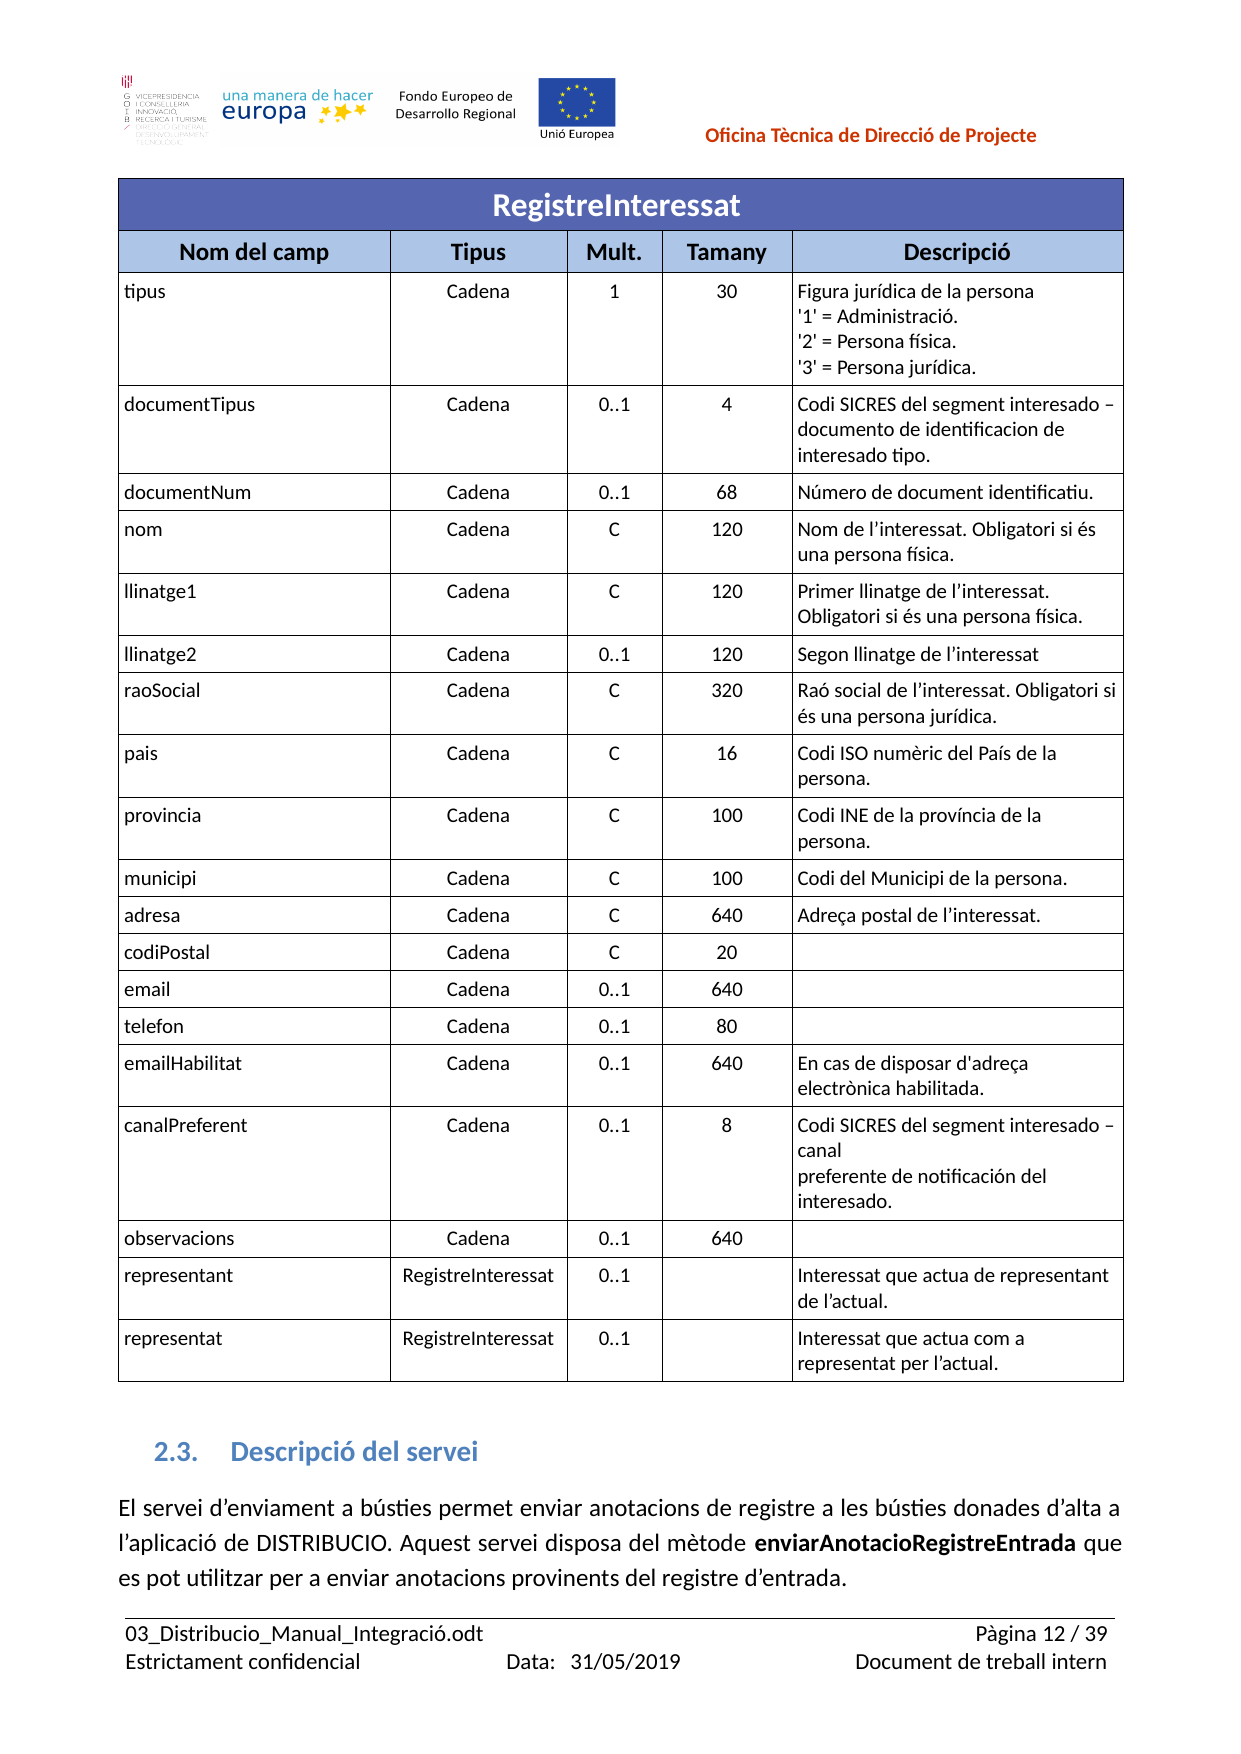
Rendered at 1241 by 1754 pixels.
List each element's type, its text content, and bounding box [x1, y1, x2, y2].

table_cell 16 [663, 735, 792, 797]
table_cell 0..1 [568, 636, 662, 672]
table_cell C [568, 511, 662, 572]
table_cell RegistreInteressat [391, 1258, 567, 1319]
table_cell Tipus [391, 231, 567, 272]
table_cell 0..1 [568, 971, 662, 1007]
table_cell 0..1 [568, 474, 662, 510]
table_cell 0..1 [568, 1258, 662, 1319]
table_cell 640 [663, 897, 792, 933]
table_cell [793, 971, 1123, 1007]
table_cell 1 [568, 273, 662, 385]
table_cell tipus [119, 273, 390, 385]
table_cell 120 [663, 511, 792, 572]
table_cell 320 [663, 673, 792, 734]
table_cell C [568, 798, 662, 859]
table_cell Cadena [391, 273, 567, 385]
table_cell nom [119, 511, 390, 572]
table_cell 30 [663, 273, 792, 385]
table_cell 0..1 [568, 1107, 662, 1219]
table_cell 0..1 [568, 1045, 662, 1106]
picture [118, 73, 213, 147]
table_cell Cadena [391, 735, 567, 797]
table_cell 68 [663, 474, 792, 510]
table_cell Codi SICRES del segment interesado – documento de identificacion de interesado tipo. [793, 386, 1123, 473]
table_cell Mult. [568, 231, 662, 272]
table_cell 100 [663, 860, 792, 896]
table_cell C [568, 934, 662, 970]
table_cell Cadena [391, 971, 567, 1007]
table_cell canalPreferent [119, 1107, 390, 1219]
table_cell Cadena [391, 474, 567, 510]
table_cell emailHabilitat [119, 1045, 390, 1106]
table_cell Interessat que actua de representant de l’actual. [793, 1258, 1123, 1319]
table_cell 0..1 [568, 1221, 662, 1257]
table_cell Cadena [391, 1107, 567, 1219]
table_cell C [568, 574, 662, 635]
table_cell [663, 1258, 792, 1319]
table_cell En cas de disposar d'adreça electrònica habilitada. [793, 1045, 1123, 1106]
table_cell Interessat que actua com a representat per l’actual. [793, 1320, 1123, 1381]
table_cell provincia [119, 798, 390, 859]
table_cell Codi SICRES del segment interesado – canal preferente de notificación del interesado. [793, 1107, 1123, 1219]
table_cell 640 [663, 971, 792, 1007]
table_cell Cadena [391, 1008, 567, 1044]
table_cell Tamany [663, 231, 792, 272]
table_cell Cadena [391, 636, 567, 672]
table_cell Segon llinatge de l’interessat [793, 636, 1123, 672]
table_cell documentNum [119, 474, 390, 510]
table_cell Raó social de l’interessat. Obligatori si és una persona jurídica. [793, 673, 1123, 734]
table_cell representat [119, 1320, 390, 1381]
table_cell Figura jurídica de la persona '1' = Administració. '2' = Persona física. '3' = Persona jurídica. [793, 273, 1123, 385]
table_cell C [568, 673, 662, 734]
table_cell [793, 1221, 1123, 1257]
table_cell 80 [663, 1008, 792, 1044]
table_cell raoSocial [119, 673, 390, 734]
table_cell Primer llinatge de l’interessat. Obligatori si és una persona física. [793, 574, 1123, 635]
table_cell 0..1 [568, 386, 662, 473]
table_cell llinatge2 [119, 636, 390, 672]
table_cell Codi INE de la província de la persona. [793, 798, 1123, 859]
table_cell Cadena [391, 860, 567, 896]
subtitle Descripció del servei [153, 1433, 1122, 1468]
table_cell C [568, 897, 662, 933]
table_cell representant [119, 1258, 390, 1319]
table_header RegistreInteressat [119, 179, 1123, 230]
table_cell Cadena [391, 798, 567, 859]
table_cell Nom del camp [119, 231, 390, 272]
table_cell C [568, 860, 662, 896]
table_cell Descripció [793, 231, 1123, 272]
table_cell Codi ISO numèric del País de la persona. [793, 735, 1123, 797]
table_cell pais [119, 735, 390, 797]
table_cell 0..1 [568, 1320, 662, 1381]
table_cell Número de document identificatiu. [793, 474, 1123, 510]
table_cell Cadena [391, 386, 567, 473]
table_cell Cadena [391, 934, 567, 970]
table_cell Cadena [391, 511, 567, 572]
table_cell Cadena [391, 897, 567, 933]
table_cell C [568, 735, 662, 797]
table_cell Cadena [391, 673, 567, 734]
picture [219, 73, 621, 147]
table_cell Adreça postal de l’interessat. [793, 897, 1123, 933]
table_cell municipi [119, 860, 390, 896]
table_cell adresa [119, 897, 390, 933]
table_cell 120 [663, 636, 792, 672]
table_cell 4 [663, 386, 792, 473]
table_cell 0..1 [568, 1008, 662, 1044]
table_cell 120 [663, 574, 792, 635]
table_cell [663, 1320, 792, 1381]
table_cell 20 [663, 934, 792, 970]
table_cell Nom de l’interessat. Obligatori si és una persona física. [793, 511, 1123, 572]
table_cell codiPostal [119, 934, 390, 970]
table_cell RegistreInteressat [391, 1320, 567, 1381]
table_cell [793, 1008, 1123, 1044]
table_cell telefon [119, 1008, 390, 1044]
table_cell Cadena [391, 1221, 567, 1257]
table_cell observacions [119, 1221, 390, 1257]
table_cell 640 [663, 1045, 792, 1106]
table_cell [793, 934, 1123, 970]
table_cell Cadena [391, 574, 567, 635]
table_cell documentTipus [119, 386, 390, 473]
table_cell 640 [663, 1221, 792, 1257]
table_cell 8 [663, 1107, 792, 1219]
text El servei d’enviament a bústies permet enviar anotacions de registre a les bústies donades d’alta a l’aplicació de DISTRIBUCIO. Aquest servei disposa del mètode enviarAnotacioRegistreEntrada que es pot utilitzar per a enviar anotacions provinents del registre d’entrada. [118, 1492, 1122, 1592]
table_cell 100 [663, 798, 792, 859]
table_cell llinatge1 [119, 574, 390, 635]
table_cell Cadena [391, 1045, 567, 1106]
table_cell Codi del Municipi de la persona. [793, 860, 1123, 896]
table_cell email [119, 971, 390, 1007]
